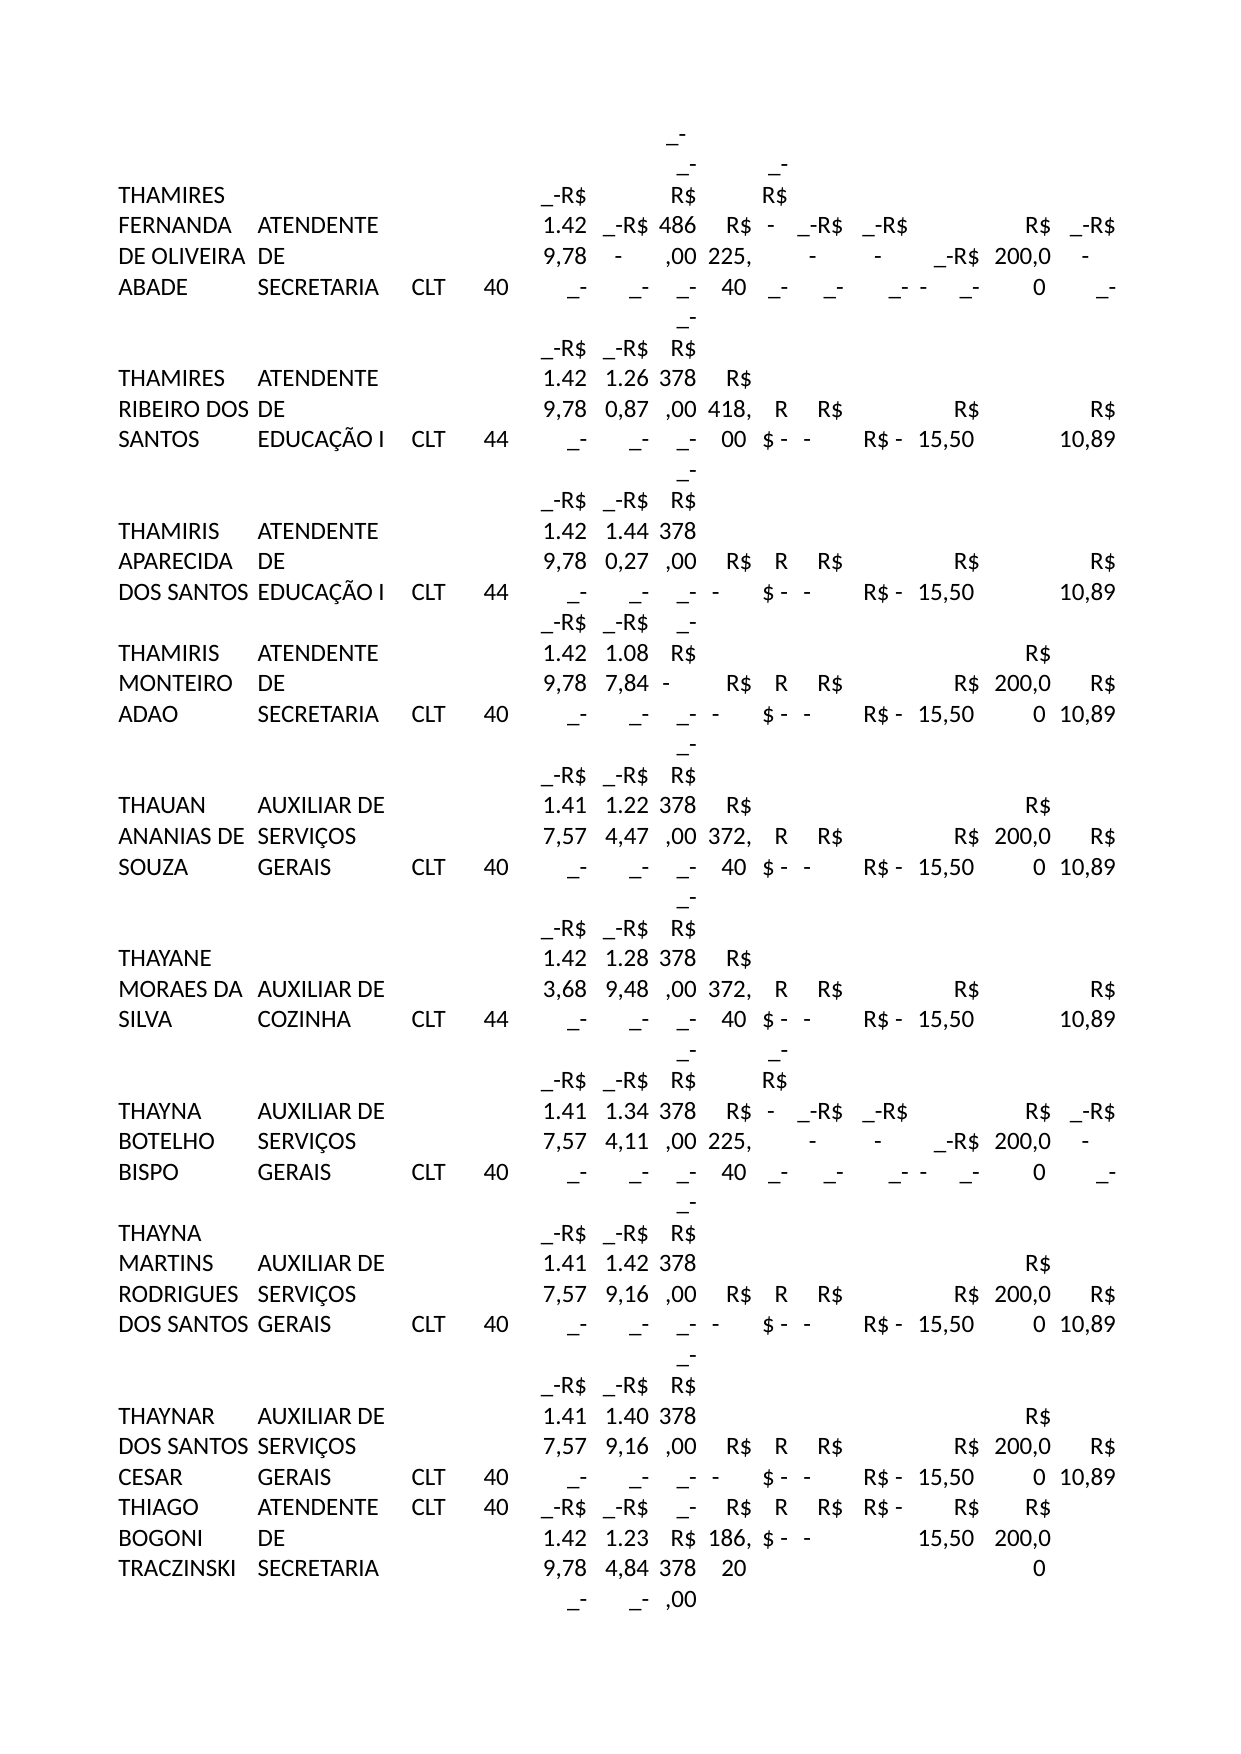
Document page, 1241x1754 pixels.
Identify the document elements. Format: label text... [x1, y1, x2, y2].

table_cell R$ 225,40 [700, 1034, 755, 1186]
table_cell ATENDENTE DE SECRETARIA [254, 1492, 393, 1614]
table_cell CLT [393, 1339, 464, 1492]
table_cell [755, 118, 791, 149]
table_cell [911, 118, 983, 149]
table_cell THAYNAR DOS SANTOS CESAR [115, 1339, 254, 1492]
table_cell R$ 10,89 [1054, 454, 1119, 606]
table_cell R$ - [700, 1186, 755, 1339]
table_cell _-R$ - _- [755, 1034, 791, 1186]
table_cell _-R$ 1.260,87 _- [590, 301, 652, 454]
table_cell THAMIRIS APARECIDA DOS SANTOS [115, 454, 254, 606]
table_cell R$ - [846, 301, 911, 454]
table_cell _-R$ 1.289,48 _- [590, 881, 652, 1034]
table_cell _-R$ - _- [1054, 1034, 1119, 1186]
table_cell R$ - [755, 454, 791, 606]
table_cell _-R$ 378,00 _- [652, 1339, 699, 1492]
table_cell _-R$ - _- [911, 1034, 983, 1186]
table_cell CLT [393, 149, 464, 301]
table_cell _-R$ 1.417,57 _- [528, 1034, 590, 1186]
table_cell R$ 15,50 [911, 1186, 983, 1339]
table_cell [983, 881, 1054, 1034]
table_cell _-R$ 378,00 _- [652, 729, 699, 881]
table_cell R$ - [846, 1186, 911, 1339]
table_cell [590, 118, 652, 149]
table_cell _-R$ 1.440,27 _- [590, 454, 652, 606]
table_cell AUXILIAR DE SERVIÇOS GERAIS [254, 729, 393, 881]
table_cell R$ - [700, 606, 755, 728]
table_cell _-R$ - _- [791, 149, 846, 301]
table_cell R$ - [755, 729, 791, 881]
table_cell [846, 118, 911, 149]
table_cell R$ - [755, 1186, 791, 1339]
table_cell _-R$ - _- [846, 149, 911, 301]
table_cell R$ 15,50 [911, 1492, 983, 1614]
table_cell CLT [393, 729, 464, 881]
table_cell R$ 418,00 [700, 301, 755, 454]
table_cell R$ 10,89 [1054, 881, 1119, 1034]
table_cell _-R$ 1.429,78 _- [528, 301, 590, 454]
table_cell R$ 200,00 [983, 1186, 1054, 1339]
table_cell _- [652, 118, 699, 149]
table_cell THAYANE MORAES DA SILVA [115, 881, 254, 1034]
table_cell R$ 15,50 [911, 606, 983, 728]
table_cell _-R$ - _- [590, 149, 652, 301]
table_cell CLT [393, 881, 464, 1034]
table_cell R$ - [791, 454, 846, 606]
table_cell ATENDENTE DE SECRETARIA [254, 149, 393, 301]
table_cell R$ 200,00 [983, 149, 1054, 301]
table_cell CLT [393, 1492, 464, 1614]
table_cell R$ 372,40 [700, 729, 755, 881]
table_cell [115, 118, 254, 149]
table_cell _-R$ - _- [846, 1034, 911, 1186]
table_cell AUXILIAR DE SERVIÇOS GERAIS [254, 1339, 393, 1492]
table_cell 40 [464, 1186, 528, 1339]
table_cell _-R$ - _- [1054, 149, 1119, 301]
table_cell _-R$ 1.417,57 _- [528, 729, 590, 881]
table_cell R$ - [846, 881, 911, 1034]
table_cell _-R$ - _- [911, 149, 983, 301]
table_cell CLT [393, 1186, 464, 1339]
table_cell THIAGO BOGONI TRACZINSKI [115, 1492, 254, 1614]
table_cell _-R$ 1.087,84 _- [590, 606, 652, 728]
table_cell [393, 118, 464, 149]
table_cell R$ 10,89 [1054, 729, 1119, 881]
table_cell CLT [393, 1034, 464, 1186]
table_cell _-R$ 378,00 _- [652, 1186, 699, 1339]
table_cell R$ 200,00 [983, 606, 1054, 728]
table_cell AUXILIAR DE COZINHA [254, 881, 393, 1034]
table_cell CLT [393, 454, 464, 606]
table_cell R$ - [846, 729, 911, 881]
table_cell [983, 454, 1054, 606]
table_cell R$ 225,40 [700, 149, 755, 301]
table_cell [791, 118, 846, 149]
table_cell R$ - [846, 606, 911, 728]
table_cell R$ - [700, 1339, 755, 1492]
table_cell AUXILIAR DE SERVIÇOS GERAIS [254, 1186, 393, 1339]
table_cell R$ - [791, 1186, 846, 1339]
table_cell R$ - [755, 1492, 791, 1614]
table_cell ATENDENTE DE EDUCAÇÃO I [254, 454, 393, 606]
table_cell _-R$ - _- [791, 1034, 846, 1186]
table_cell THAYNA BOTELHO BISPO [115, 1034, 254, 1186]
table_cell R$ 15,50 [911, 454, 983, 606]
table_cell R$ 200,00 [983, 1492, 1054, 1614]
table_cell [983, 118, 1054, 149]
table_cell 40 [464, 606, 528, 728]
table_cell R$ 15,50 [911, 301, 983, 454]
table_cell R$ 200,00 [983, 1034, 1054, 1186]
table_cell _-R$ 1.429,78 _- [528, 1492, 590, 1614]
table_cell _-R$ 1.409,16 _- [590, 1339, 652, 1492]
table_cell CLT [393, 606, 464, 728]
table_cell _-R$ 378,00 _- [652, 1034, 699, 1186]
table_cell ATENDENTE DE SECRETARIA [254, 606, 393, 728]
table_cell R$ - [791, 606, 846, 728]
table_cell [1054, 118, 1119, 149]
table_cell _-R$ 1.234,84 _- [590, 1492, 652, 1614]
table_cell R$ 15,50 [911, 1339, 983, 1492]
table_cell ATENDENTE DE EDUCAÇÃO I [254, 301, 393, 454]
table_cell R$ - [755, 1339, 791, 1492]
table_cell 40 [464, 1339, 528, 1492]
table_cell [464, 118, 528, 149]
table_cell _-R$ 1.344,11 _- [590, 1034, 652, 1186]
table_cell _-R$ 1.417,57 _- [528, 1339, 590, 1492]
table_cell R$ - [755, 881, 791, 1034]
table_cell _-R$ 1.429,78 _- [528, 454, 590, 606]
table_cell R$ - [755, 606, 791, 728]
table_cell _-R$ 1.224,47 _- [590, 729, 652, 881]
table_cell _-R$ 378,00 [652, 1492, 699, 1614]
table_cell R$ 15,50 [911, 881, 983, 1034]
table_cell THAUAN ANANIAS DE SOUZA [115, 729, 254, 881]
table_cell R$ - [755, 301, 791, 454]
table_cell [983, 301, 1054, 454]
table_cell R$ - [791, 301, 846, 454]
table_cell R$ 10,89 [1054, 301, 1119, 454]
table_cell 40 [464, 1034, 528, 1186]
table_cell 40 [464, 149, 528, 301]
table_cell R$ 15,50 [911, 729, 983, 881]
table_cell R$ - [791, 1492, 846, 1614]
table_cell _-R$ - _- [652, 606, 699, 728]
table_cell R$ - [846, 1492, 911, 1614]
table_cell [700, 118, 755, 149]
table_cell R$ 10,89 [1054, 606, 1119, 728]
table_cell THAYNA MARTINS RODRIGUES DOS SANTOS [115, 1186, 254, 1339]
table_cell R$ 10,89 [1054, 1339, 1119, 1492]
table_cell _-R$ 1.417,57 _- [528, 1186, 590, 1339]
table_cell _-R$ 378,00 _- [652, 454, 699, 606]
table_cell R$ - [846, 1339, 911, 1492]
table_cell [254, 118, 393, 149]
table_cell R$ - [846, 454, 911, 606]
table_cell [528, 118, 590, 149]
table_cell 44 [464, 454, 528, 606]
table_cell _-R$ 378,00 _- [652, 301, 699, 454]
table_cell R$ 10,89 [1054, 1186, 1119, 1339]
table_cell _-R$ 378,00 _- [652, 881, 699, 1034]
table_cell R$ 200,00 [983, 1339, 1054, 1492]
table_cell CLT [393, 301, 464, 454]
table_cell AUXILIAR DE SERVIÇOS GERAIS [254, 1034, 393, 1186]
table_cell 44 [464, 301, 528, 454]
table_cell _-R$ 1.429,78 _- [528, 606, 590, 728]
table_cell _-R$ 1.429,16 _- [590, 1186, 652, 1339]
table_cell R$ - [700, 454, 755, 606]
table_cell 40 [464, 729, 528, 881]
table_cell R$ - [791, 1339, 846, 1492]
table_cell _-R$ 1.423,68 _- [528, 881, 590, 1034]
table_cell R$ - [791, 729, 846, 881]
table_cell R$ 200,00 [983, 729, 1054, 881]
table_cell R$ 372,40 [700, 881, 755, 1034]
table_cell THAMIRES FERNANDA DE OLIVEIRA ABADE [115, 149, 254, 301]
table_cell 40 [464, 1492, 528, 1614]
table_cell R$ 186,20 [700, 1492, 755, 1614]
table_cell _-R$ 1.429,78 _- [528, 149, 590, 301]
table_cell [1054, 1492, 1119, 1614]
table_cell R$ - [791, 881, 846, 1034]
table_cell THAMIRIS MONTEIRO ADAO [115, 606, 254, 728]
table_cell THAMIRES RIBEIRO DOS SANTOS [115, 301, 254, 454]
table_cell 44 [464, 881, 528, 1034]
table_cell _-R$ 486,00 _- [652, 149, 699, 301]
table_cell _-R$ - _- [755, 149, 791, 301]
